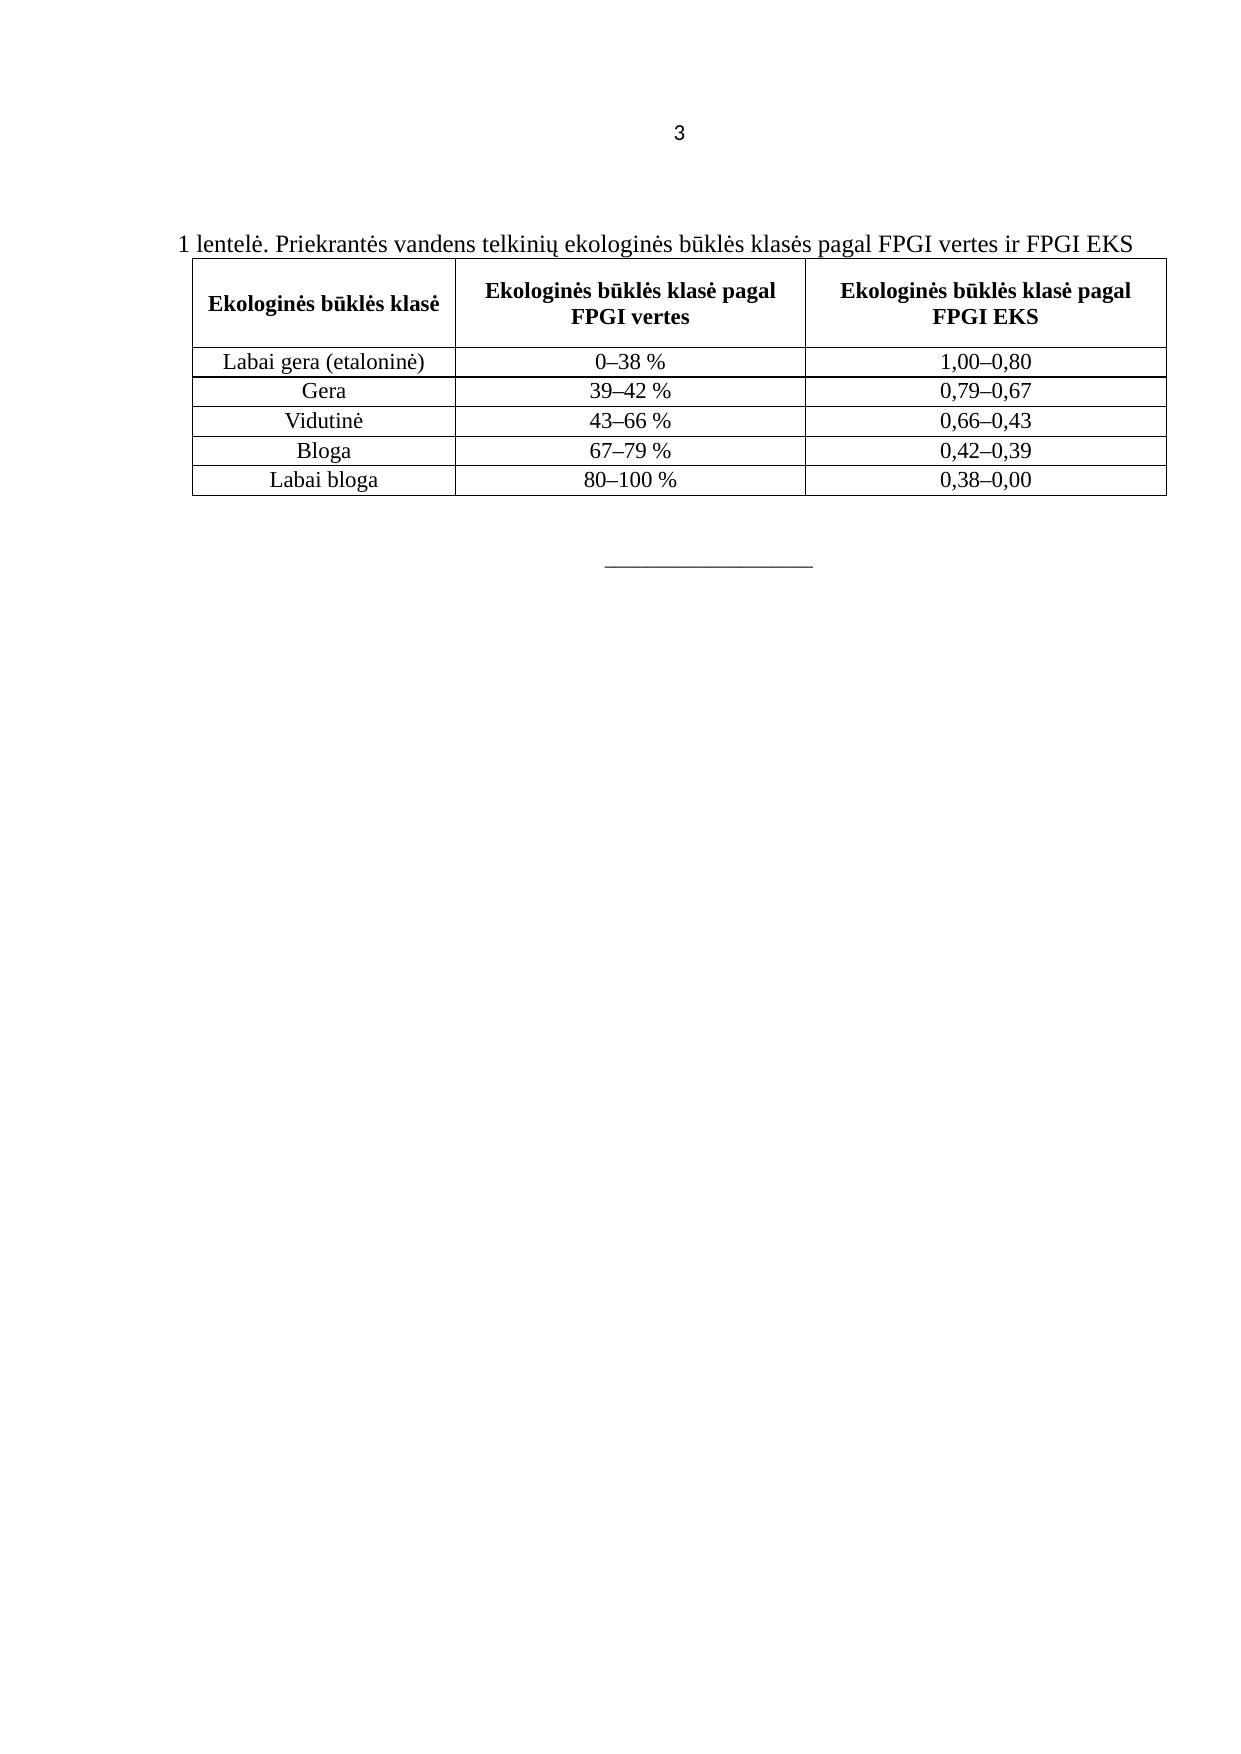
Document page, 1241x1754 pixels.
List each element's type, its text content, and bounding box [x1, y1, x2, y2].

text 1 lentelė. Priekrantės vandens telkinių ekologinės būklės klasės pagal FPGI vertes ir FPGI EKS [162, 229, 1181, 258]
table_cell Labai bloga [193, 466, 455, 495]
table_cell 0,42–0,39 [806, 437, 1166, 465]
table_cell 67–79 % [456, 437, 805, 465]
table_cell Bloga [193, 437, 455, 465]
table_cell 0,38–0,00 [806, 466, 1166, 495]
table_header Ekologinės būklės klasė pagal FPGI vertes [456, 259, 805, 347]
table_cell 0,66–0,43 [806, 407, 1166, 436]
table_cell Vidutinė [193, 407, 455, 436]
table_cell Gera [193, 378, 455, 406]
table_header Ekologinės būklės klasė pagal FPGI EKS [806, 259, 1166, 347]
table_cell 43–66 % [456, 407, 805, 436]
table_cell 0–38 % [456, 348, 805, 376]
table_cell Labai gera (etaloninė) [193, 348, 455, 376]
table_cell 1,00–0,80 [806, 348, 1166, 376]
text –––––––––––––––––––– [236, 553, 1181, 577]
table_cell 80–100 % [456, 466, 805, 495]
table_cell 39–42 % [456, 378, 805, 406]
table_header Ekologinės būklės klasė [193, 259, 455, 347]
table_cell 0,79–0,67 [806, 378, 1166, 406]
